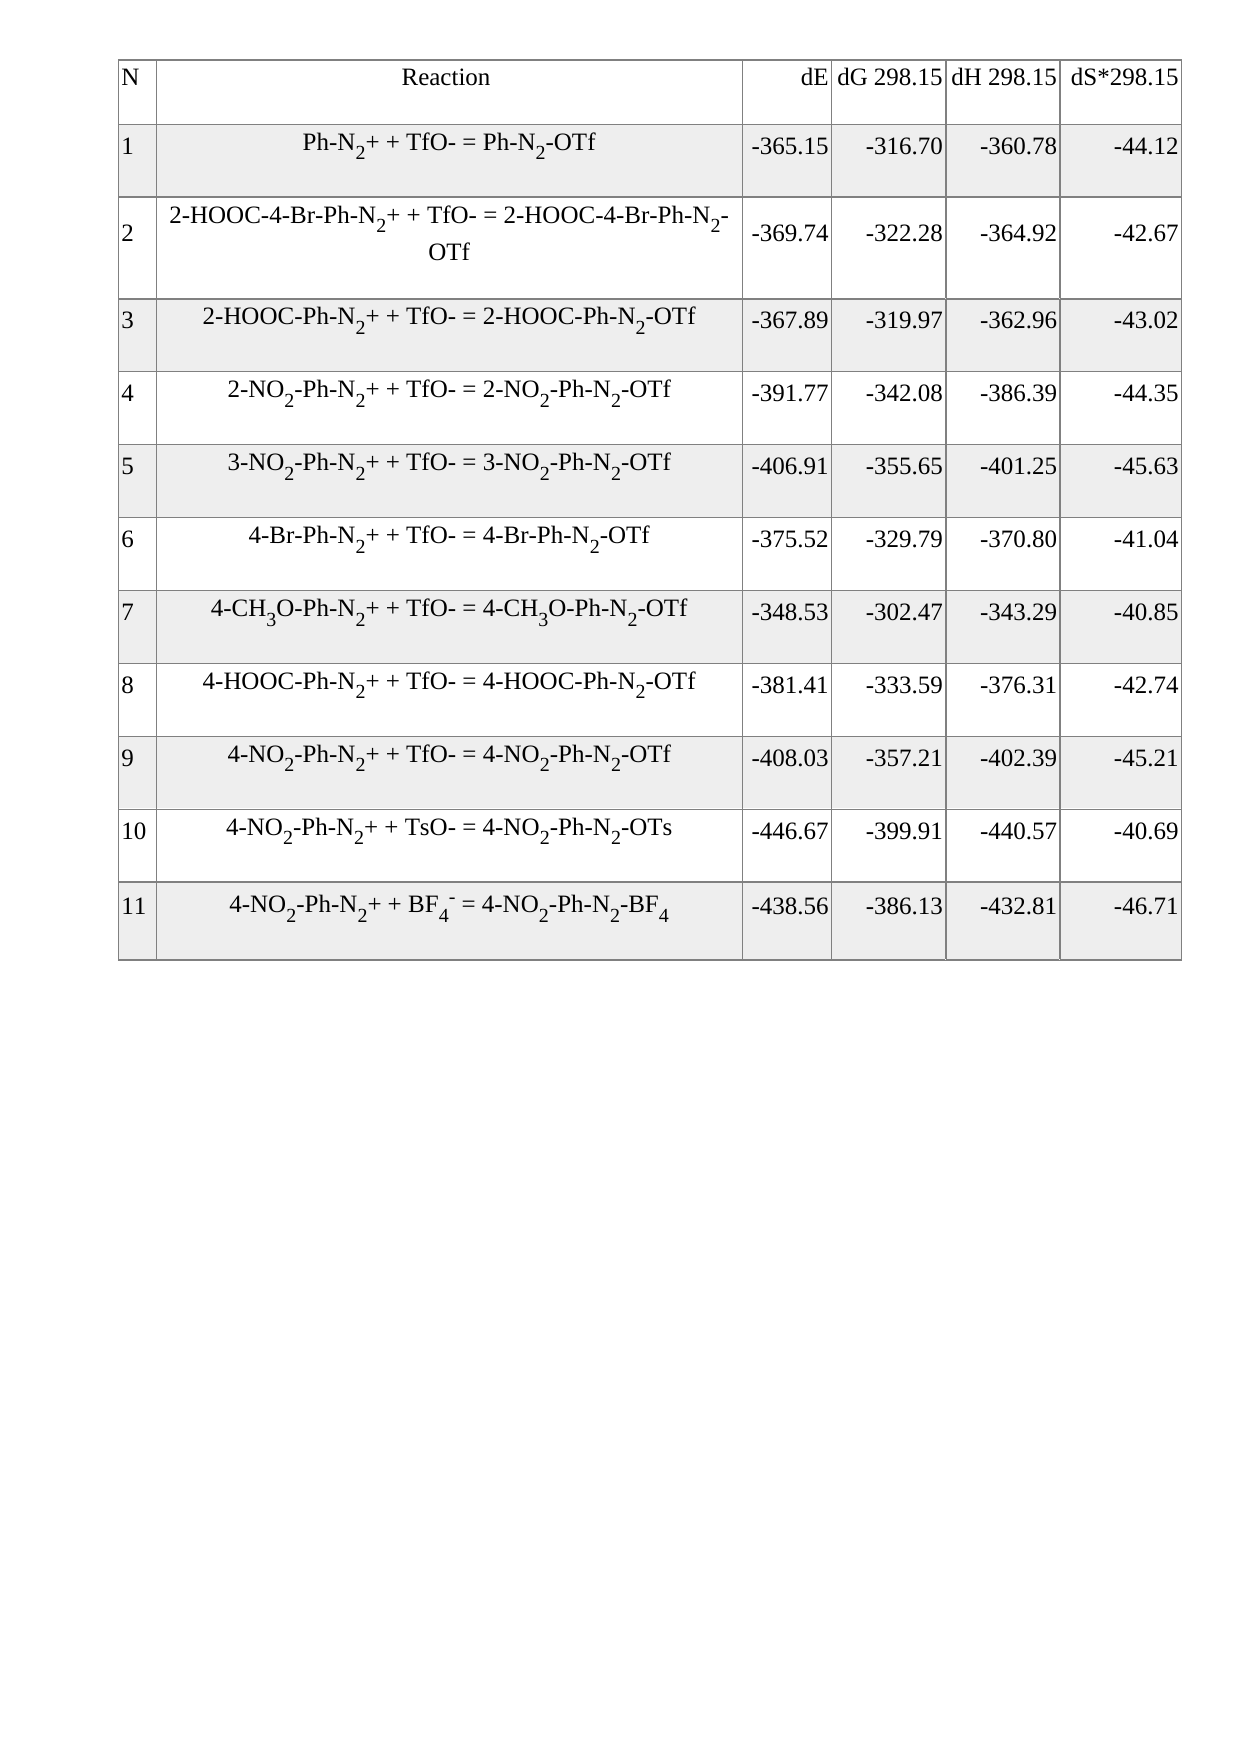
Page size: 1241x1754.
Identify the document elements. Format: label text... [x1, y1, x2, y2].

table_header Reaction [157, 61, 742, 123]
table_cell 4-NO2-Ph-N2+ + TsO- = 4-NO2-Ph-N2-OTs [157, 810, 742, 881]
table_cell -41.04 [1061, 518, 1181, 590]
table_cell -355.65 [832, 445, 945, 517]
table_cell -381.41 [743, 664, 831, 736]
table_cell -401.25 [947, 445, 1059, 517]
table_cell -365.15 [743, 125, 831, 196]
table_cell -399.91 [832, 810, 945, 881]
table_cell -42.67 [1061, 198, 1181, 298]
table_cell -45.21 [1061, 737, 1181, 808]
table_cell -342.08 [832, 372, 945, 444]
table_cell -40.85 [1061, 591, 1181, 663]
table_cell -438.56 [743, 883, 831, 959]
table_cell 2 [119, 198, 156, 298]
table_cell 3-NO2-Ph-N2+ + TfO- = 3-NO2-Ph-N2-OTf [157, 445, 742, 517]
table_cell -408.03 [743, 737, 831, 808]
table_cell -364.92 [947, 198, 1059, 298]
table_cell -46.71 [1061, 883, 1181, 959]
table_cell -386.13 [832, 883, 945, 959]
table_cell -406.91 [743, 445, 831, 517]
table_cell -44.12 [1061, 125, 1181, 196]
table_cell -45.63 [1061, 445, 1181, 517]
table_header dG 298.15 [832, 61, 945, 123]
table_header dE [743, 61, 831, 123]
table_cell -432.81 [947, 883, 1059, 959]
table_cell -386.39 [947, 372, 1059, 444]
table_cell -360.78 [947, 125, 1059, 196]
table_cell -43.02 [1061, 300, 1181, 371]
table_cell -370.80 [947, 518, 1059, 590]
table_cell 4-CH3O-Ph-N2+ + TfO- = 4-CH3O-Ph-N2-OTf [157, 591, 742, 663]
table_cell -329.79 [832, 518, 945, 590]
table_cell 7 [119, 591, 156, 663]
table_cell -302.47 [832, 591, 945, 663]
table_cell -316.70 [832, 125, 945, 196]
table_cell 2-HOOC-4-Br-Ph-N2+ + TfO- = 2-HOOC-4-Br-Ph-N2-OTf [157, 198, 742, 298]
table_cell 9 [119, 737, 156, 808]
table_cell 1 [119, 125, 156, 196]
table_cell 6 [119, 518, 156, 590]
table_cell -440.57 [947, 810, 1059, 881]
table_cell 4-HOOC-Ph-N2+ + TfO- = 4-HOOC-Ph-N2-OTf [157, 664, 742, 736]
table_header dH 298.15 [947, 61, 1059, 123]
table_cell -367.89 [743, 300, 831, 371]
table_cell 4-Br-Ph-N2+ + TfO- = 4-Br-Ph-N2-OTf [157, 518, 742, 590]
table_cell -44.35 [1061, 372, 1181, 444]
table_header N [119, 61, 156, 123]
table_cell -369.74 [743, 198, 831, 298]
table_cell 10 [119, 810, 156, 881]
table_cell -362.96 [947, 300, 1059, 371]
table_cell 3 [119, 300, 156, 371]
table_cell -333.59 [832, 664, 945, 736]
table_cell 5 [119, 445, 156, 517]
table_cell 2-NO2-Ph-N2+ + TfO- = 2-NO2-Ph-N2-OTf [157, 372, 742, 444]
table_cell -40.69 [1061, 810, 1181, 881]
table_header dS*298.15 [1061, 61, 1181, 123]
table_cell -375.52 [743, 518, 831, 590]
table_cell -42.74 [1061, 664, 1181, 736]
table_cell 11 [119, 883, 156, 959]
table_cell -402.39 [947, 737, 1059, 808]
table_cell -348.53 [743, 591, 831, 663]
table_cell 4-NO2-Ph-N2+ + TfO- = 4-NO2-Ph-N2-OTf [157, 737, 742, 808]
table_cell -446.67 [743, 810, 831, 881]
table_cell 4-NO2-Ph-N2+ + BF4- = 4-NO2-Ph-N2-BF4 [157, 883, 742, 959]
table_cell -343.29 [947, 591, 1059, 663]
table_cell -391.77 [743, 372, 831, 444]
table_cell -376.31 [947, 664, 1059, 736]
table_cell -322.28 [832, 198, 945, 298]
table_cell -357.21 [832, 737, 945, 808]
table_cell -319.97 [832, 300, 945, 371]
table_cell Ph-N2+ + TfO- = Ph-N2-OTf [157, 125, 742, 196]
table_cell 4 [119, 372, 156, 444]
table_cell 2-HOOC-Ph-N2+ + TfO- = 2-HOOC-Ph-N2-OTf [157, 300, 742, 371]
table_cell 8 [119, 664, 156, 736]
